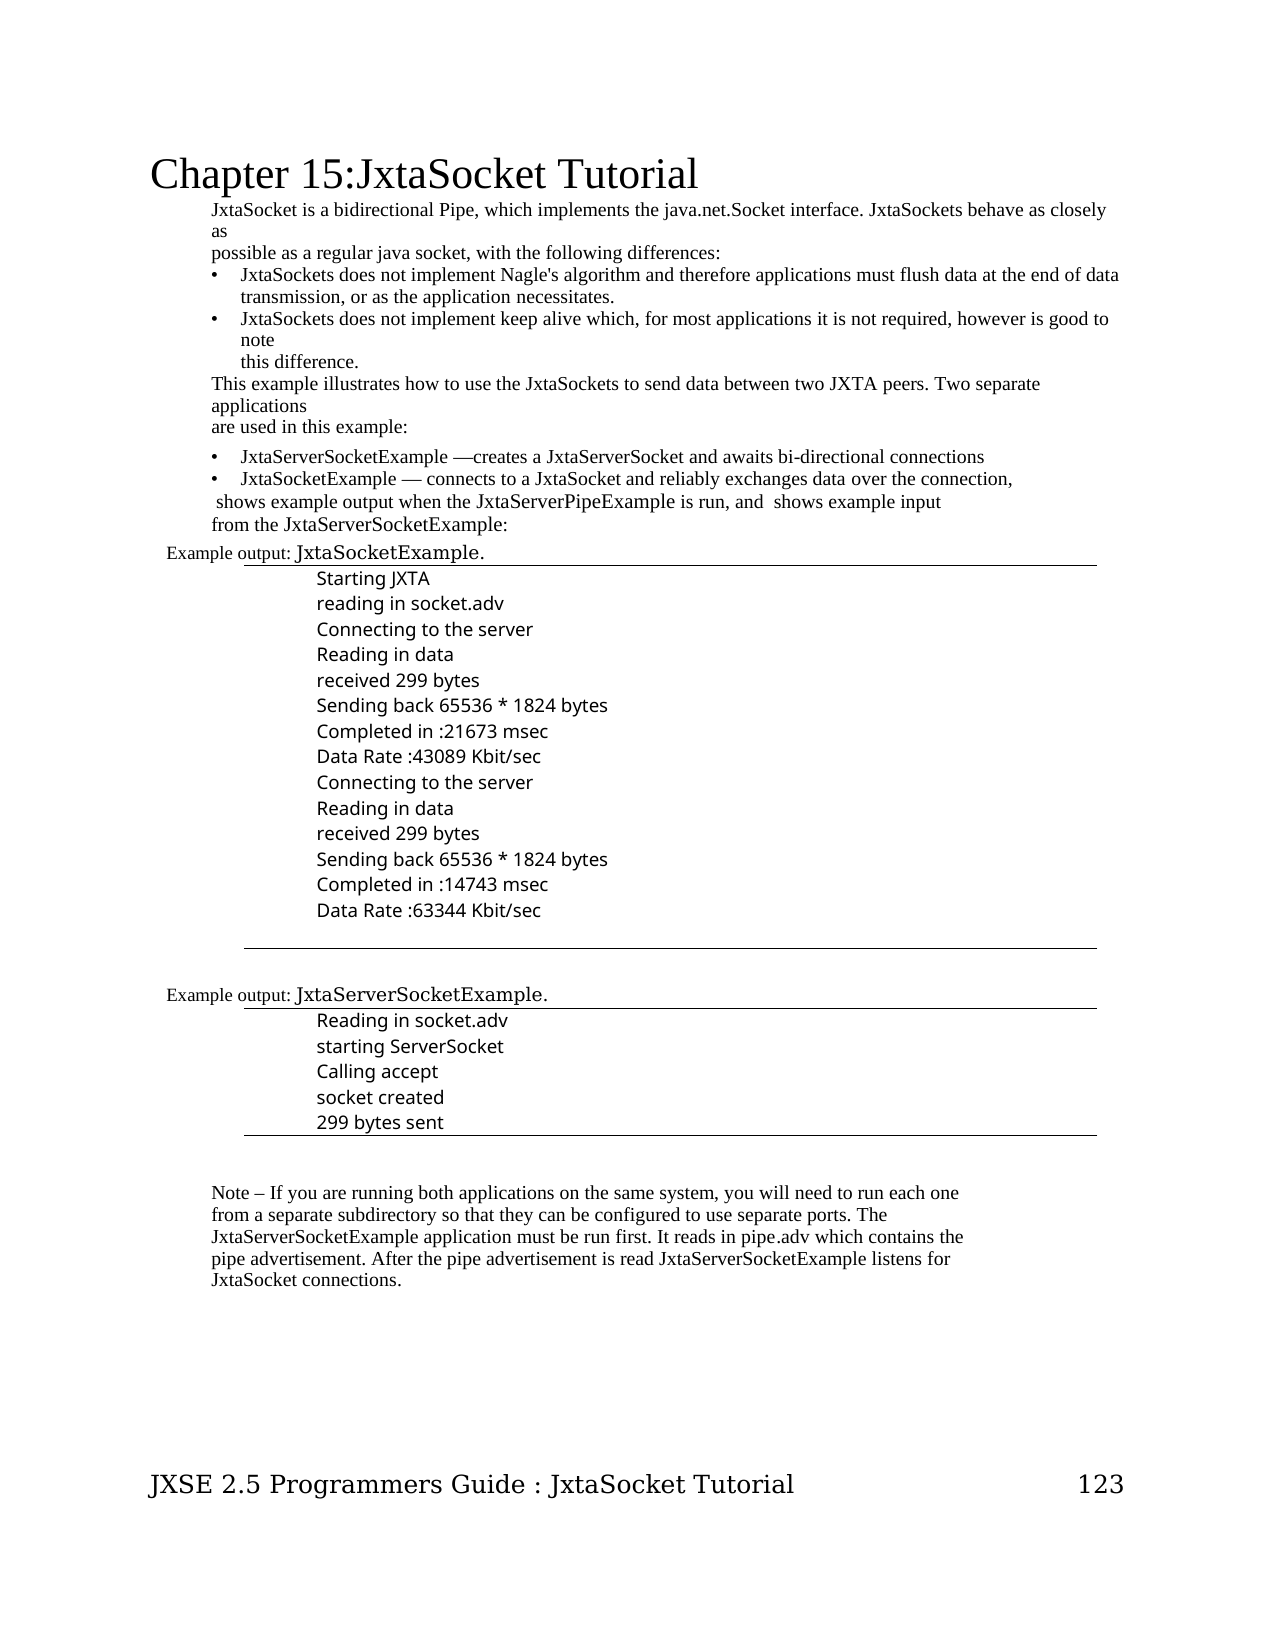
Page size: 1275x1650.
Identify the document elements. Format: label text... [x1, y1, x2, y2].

table_header Reading in socket.adv starting ServerSocket Calling accept socket created 299 bytes sent [244, 1009, 1097, 1135]
list JxtaSockets does not implement keep alive which, for most applications it is not required, however is good to note [211, 307, 1125, 351]
list JxtaServerSocketExample —creates a JxtaServerSocket and awaits bi-directional connections [211, 446, 1125, 468]
list JxtaSocketExample — connects to a JxtaSocket and reliably exchanges data over the connection, [211, 468, 1125, 490]
list Example output: JxtaSocketExample. [150, 536, 1125, 565]
text JxtaSocket is a bidirectional Pipe, which implements the java.net.Socket interface. JxtaSockets behave as closely as [211, 198, 1125, 242]
list this difference. [211, 351, 1125, 373]
text shows example output when the JxtaServerPipeExample is run, and shows example input from the JxtaServerSocketExample: [211, 490, 977, 536]
table_header Starting JXTA reading in socket.adv Connecting to the server Reading in data received 299 bytes Sending back 65536 * 1824 bytes Completed in :21673 msec Data Rate :43089 Kbit/sec Connecting to the server Reading in data received 299 bytes Sending back 65536 * 1824 bytes Completed in :14743 msec Data Rate :63344 Kbit/sec [244, 566, 1097, 948]
list JxtaSockets does not implement Nagle's algorithm and therefore applications must flush data at the end of data [211, 264, 1125, 286]
text This example illustrates how to use the JxtaSockets to send data between two JXTA peers. Two separate applications [211, 373, 1125, 416]
list Example output: JxtaServerSocketExample. [150, 978, 1125, 1008]
list If you are running both applications on the same system, you will need to run each one from a separate subdirectory so that they can be configured to use separate ports. The JxtaServerSocketExample application must be run first. It reads in pipe.adv which contains the pipe advertisement. After the pipe advertisement is read JxtaServerSocketExample listens for JxtaSocket connections. [211, 1182, 977, 1291]
text possible as a regular java socket, with the following differences: [211, 242, 1125, 264]
title JxtaSocket Tutorial [150, 150, 1075, 198]
text are used in this example: [211, 416, 1125, 438]
list transmission, or as the application necessitates. [211, 286, 1125, 307]
